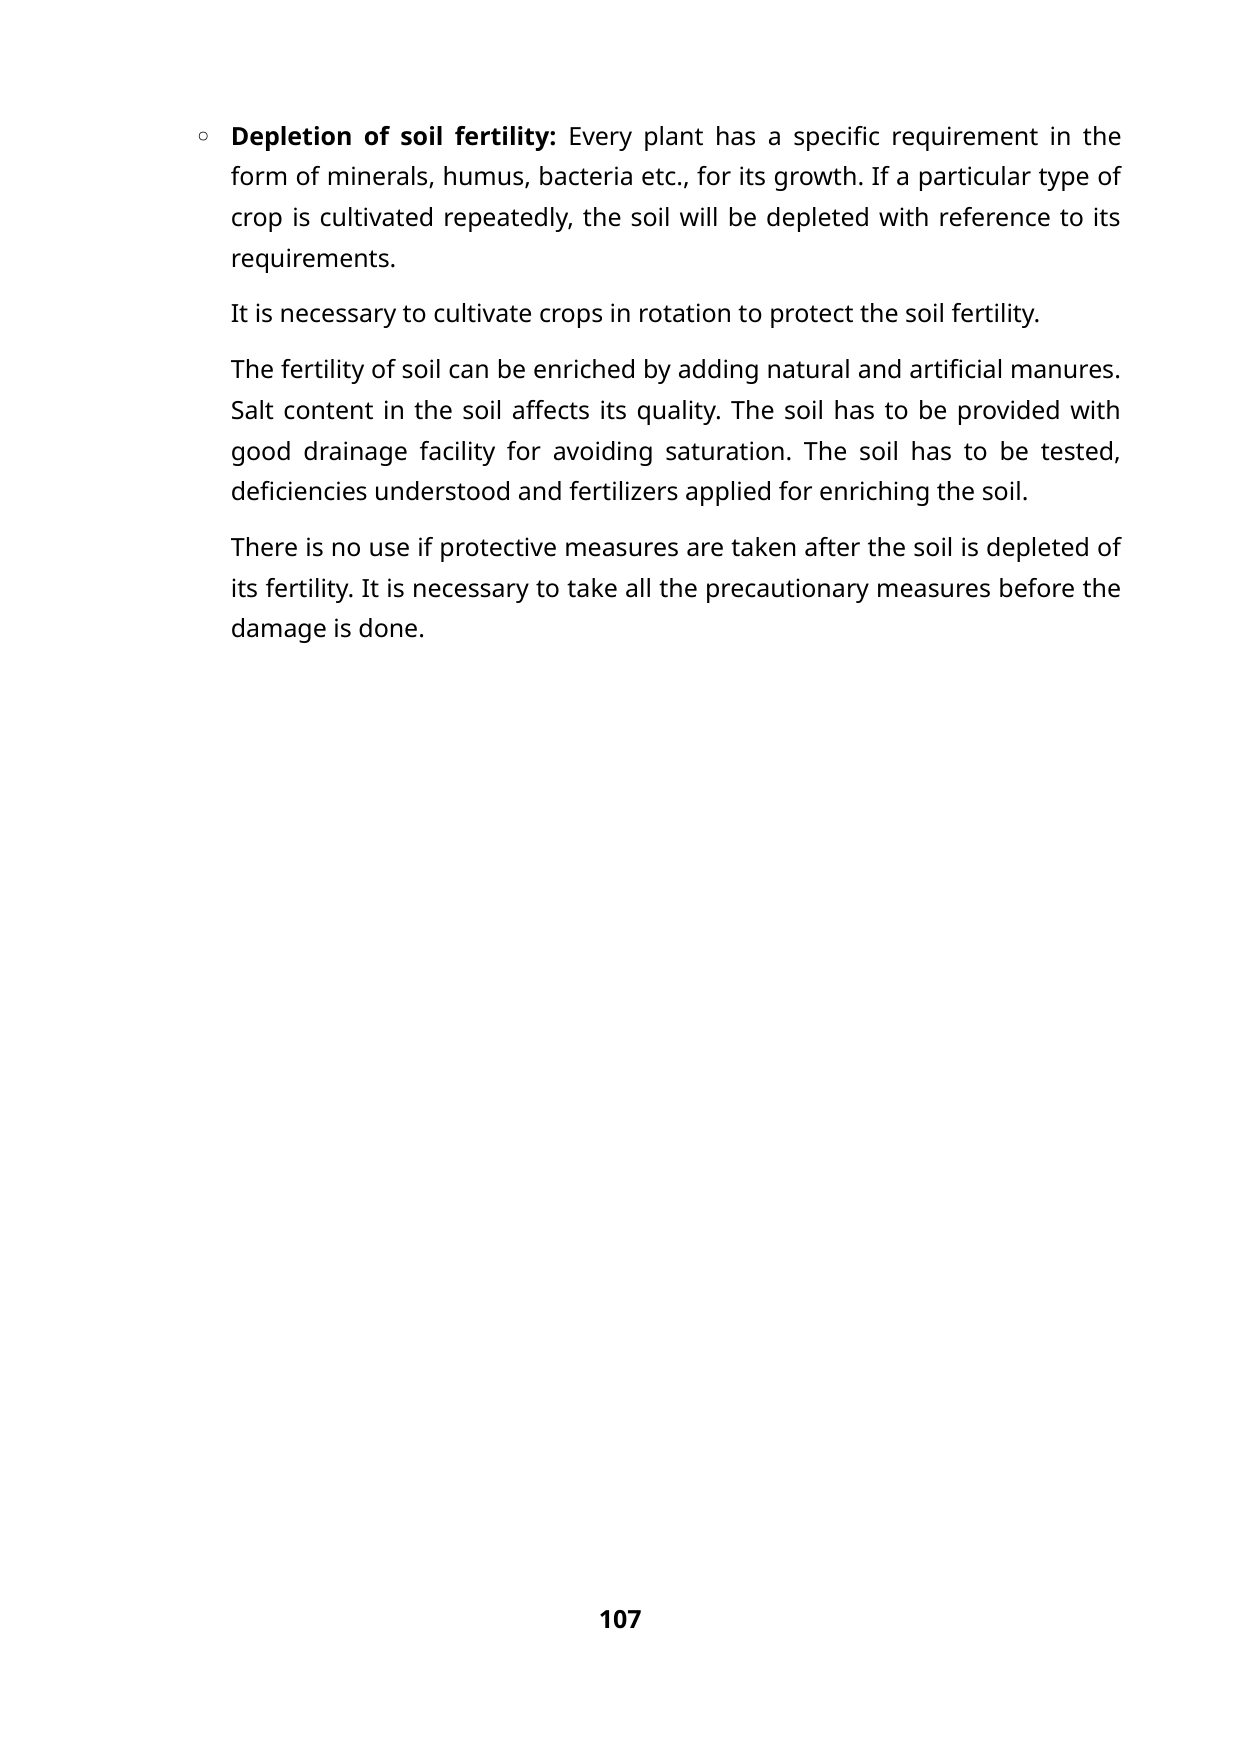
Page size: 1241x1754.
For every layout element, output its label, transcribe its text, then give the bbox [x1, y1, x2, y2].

list There is no use if protective measures are taken after the soil is depleted of its fertility. It is necessary to take all the precautionary measures before the damage is done. [193, 529, 1122, 645]
list Depletion of soil fertility: Every plant has a specific requirement in the form of minerals, humus, bacteria etc., for its growth. If a particular type of crop is cultivated repeatedly, the soil will be depleted with reference to its requirements. [193, 118, 1122, 275]
list The fertility of soil can be enriched by adding natural and artificial manures. Salt content in the soil affects its quality. The soil has to be provided with good drainage facility for avoiding saturation. The soil has to be tested, deficiencies understood and fertilizers applied for enriching the soil. [193, 351, 1122, 508]
list It is necessary to cultivate crops in rotation to protect the soil fertility. [193, 296, 1122, 330]
